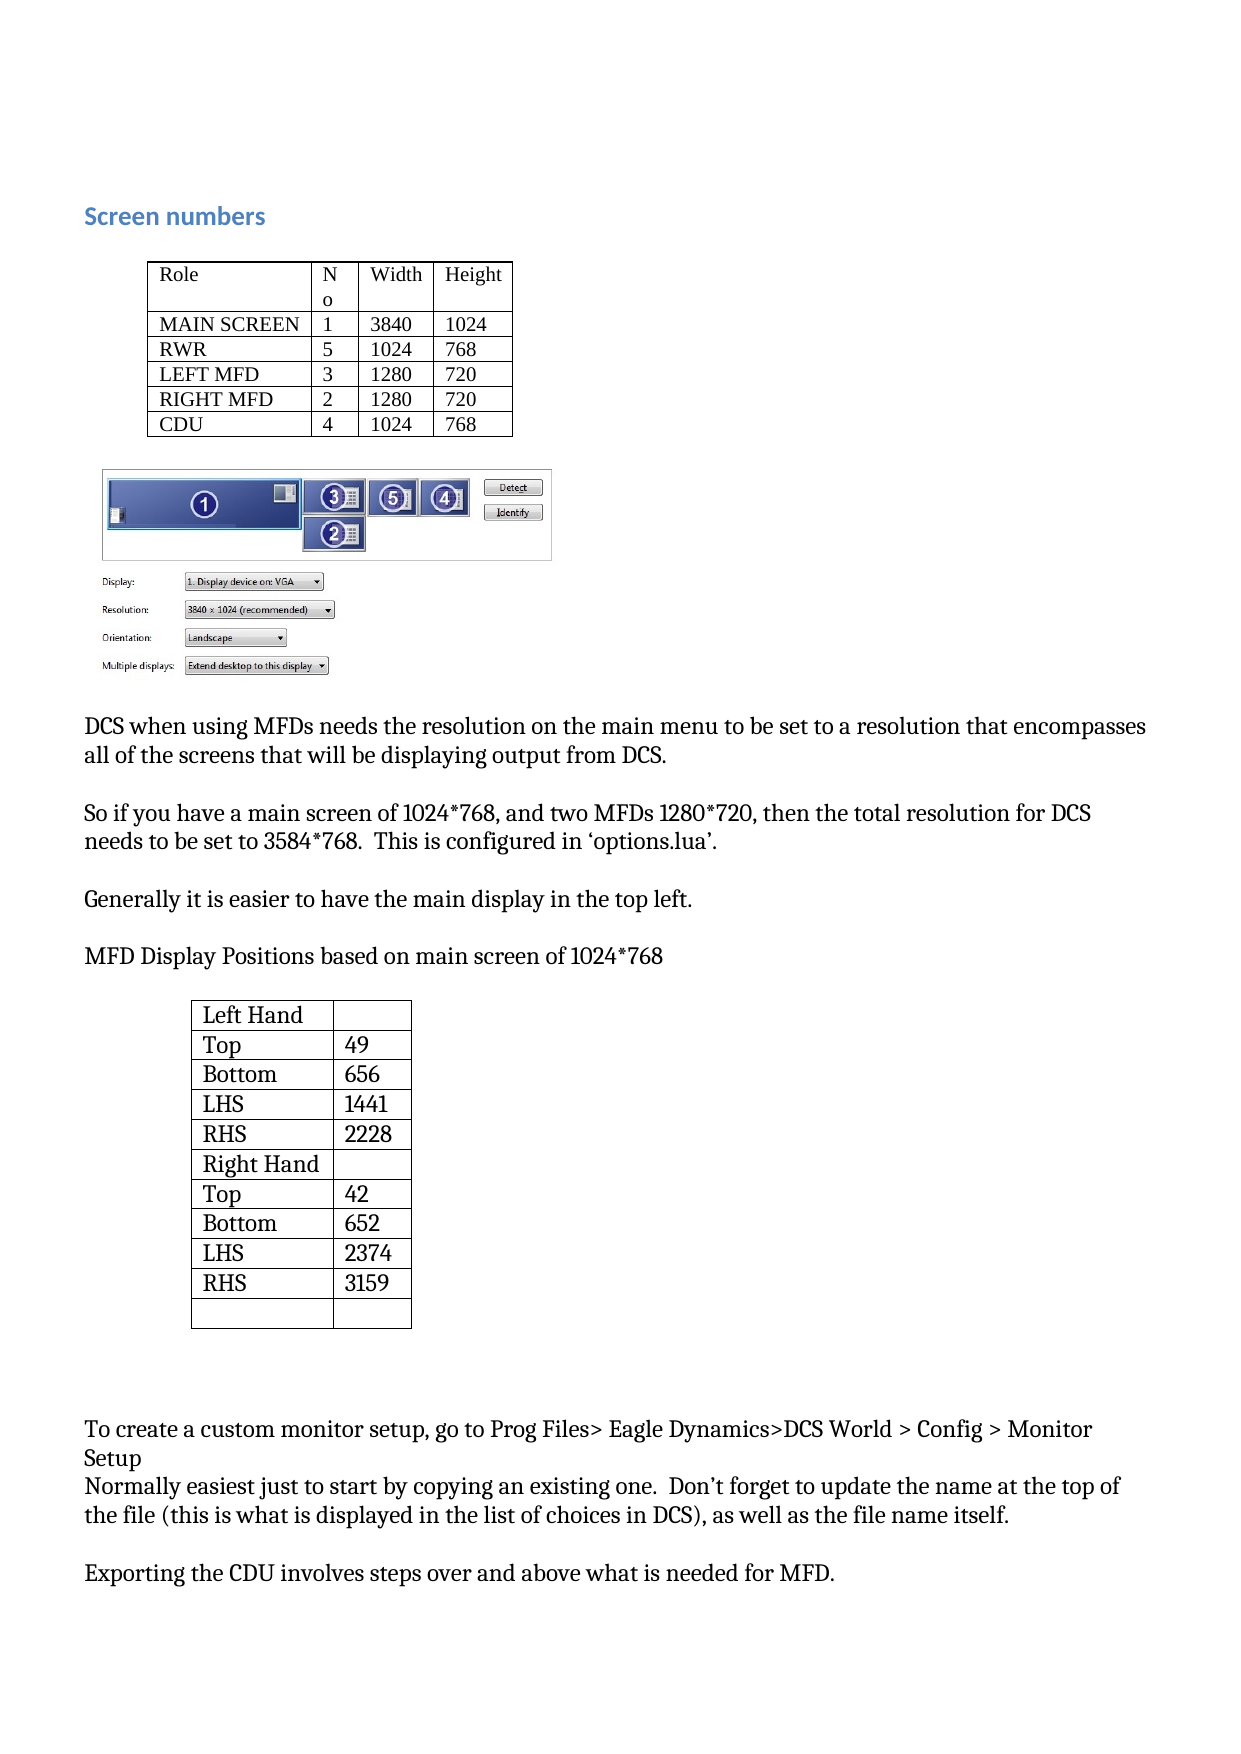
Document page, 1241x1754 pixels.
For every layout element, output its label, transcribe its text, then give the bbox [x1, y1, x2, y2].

text So if you have a main screen of 1024*768, and two MFDs 1280*720, then the total resolution for DCS needs to be set to 3584*768. This is configured in ‘options.lua’. [84, 798, 1148, 856]
table_header Height [434, 263, 512, 311]
table_cell 1441 [334, 1090, 411, 1119]
text Generally it is easier to have the main display in the top left. [84, 885, 1148, 913]
table_cell Top [192, 1031, 333, 1059]
table_cell [192, 1299, 333, 1327]
table_cell 1280 [359, 387, 433, 411]
table_header No [312, 263, 358, 311]
table_header Left Hand [192, 1001, 333, 1029]
table_cell 2228 [334, 1120, 411, 1149]
table_cell 656 [334, 1060, 411, 1089]
table_header Width [359, 263, 433, 311]
table_cell RHS [192, 1120, 333, 1149]
picture [84, 465, 558, 684]
table_cell 3159 [334, 1269, 411, 1298]
table_cell CDU [148, 412, 311, 436]
table_cell 1024 [434, 312, 512, 336]
table_cell LEFT MFD [148, 362, 311, 386]
table_cell 42 [334, 1180, 411, 1208]
table_cell 5 [312, 337, 358, 361]
table_cell [334, 1299, 411, 1327]
text DCS when using MFDs needs the resolution on the main menu to be set to a resolution that encompasses all of the screens that will be displaying output from DCS. [84, 712, 1148, 770]
table_cell Top [192, 1180, 333, 1208]
table_cell [334, 1150, 411, 1178]
table_cell RHS [192, 1269, 333, 1298]
table_cell 652 [334, 1209, 411, 1238]
table_cell Bottom [192, 1209, 333, 1238]
table_cell 3840 [359, 312, 433, 336]
text Normally easiest just to start by copying an existing one. Don’t forget to update the name at the top of the file (this is what is displayed in the list of choices in DCS), as well as the file name itself. [84, 1472, 1148, 1530]
table_cell 720 [434, 387, 512, 411]
table_cell 1024 [359, 412, 433, 436]
table_cell Bottom [192, 1060, 333, 1089]
table_cell 1 [312, 312, 358, 336]
table_header Role [148, 263, 311, 311]
table_cell 49 [334, 1031, 411, 1059]
table_cell 3 [312, 362, 358, 386]
table_cell 2 [312, 387, 358, 411]
table_cell 720 [434, 362, 512, 386]
table_cell LHS [192, 1090, 333, 1119]
text Exporting the CDU involves steps over and above what is needed for MFD. [84, 1558, 1148, 1587]
table_cell RWR [148, 337, 311, 361]
table_cell 4 [312, 412, 358, 436]
table_cell Right Hand [192, 1150, 333, 1178]
table_cell 1024 [359, 337, 433, 361]
table_cell 1280 [359, 362, 433, 386]
table_cell LHS [192, 1239, 333, 1268]
text To create a custom monitor setup, go to Prog Files> Eagle Dynamics>DCS World > Config > Monitor Setup [84, 1415, 1148, 1472]
table_cell 768 [434, 412, 512, 436]
subtitle Screen numbers [84, 199, 1148, 233]
table_header [334, 1001, 411, 1029]
table_cell 768 [434, 337, 512, 361]
table_cell MAIN SCREEN [148, 312, 311, 336]
text MFD Display Positions based on main screen of 1024*768 [84, 942, 1148, 971]
table_cell RIGHT MFD [148, 387, 311, 411]
table_cell 2374 [334, 1239, 411, 1268]
